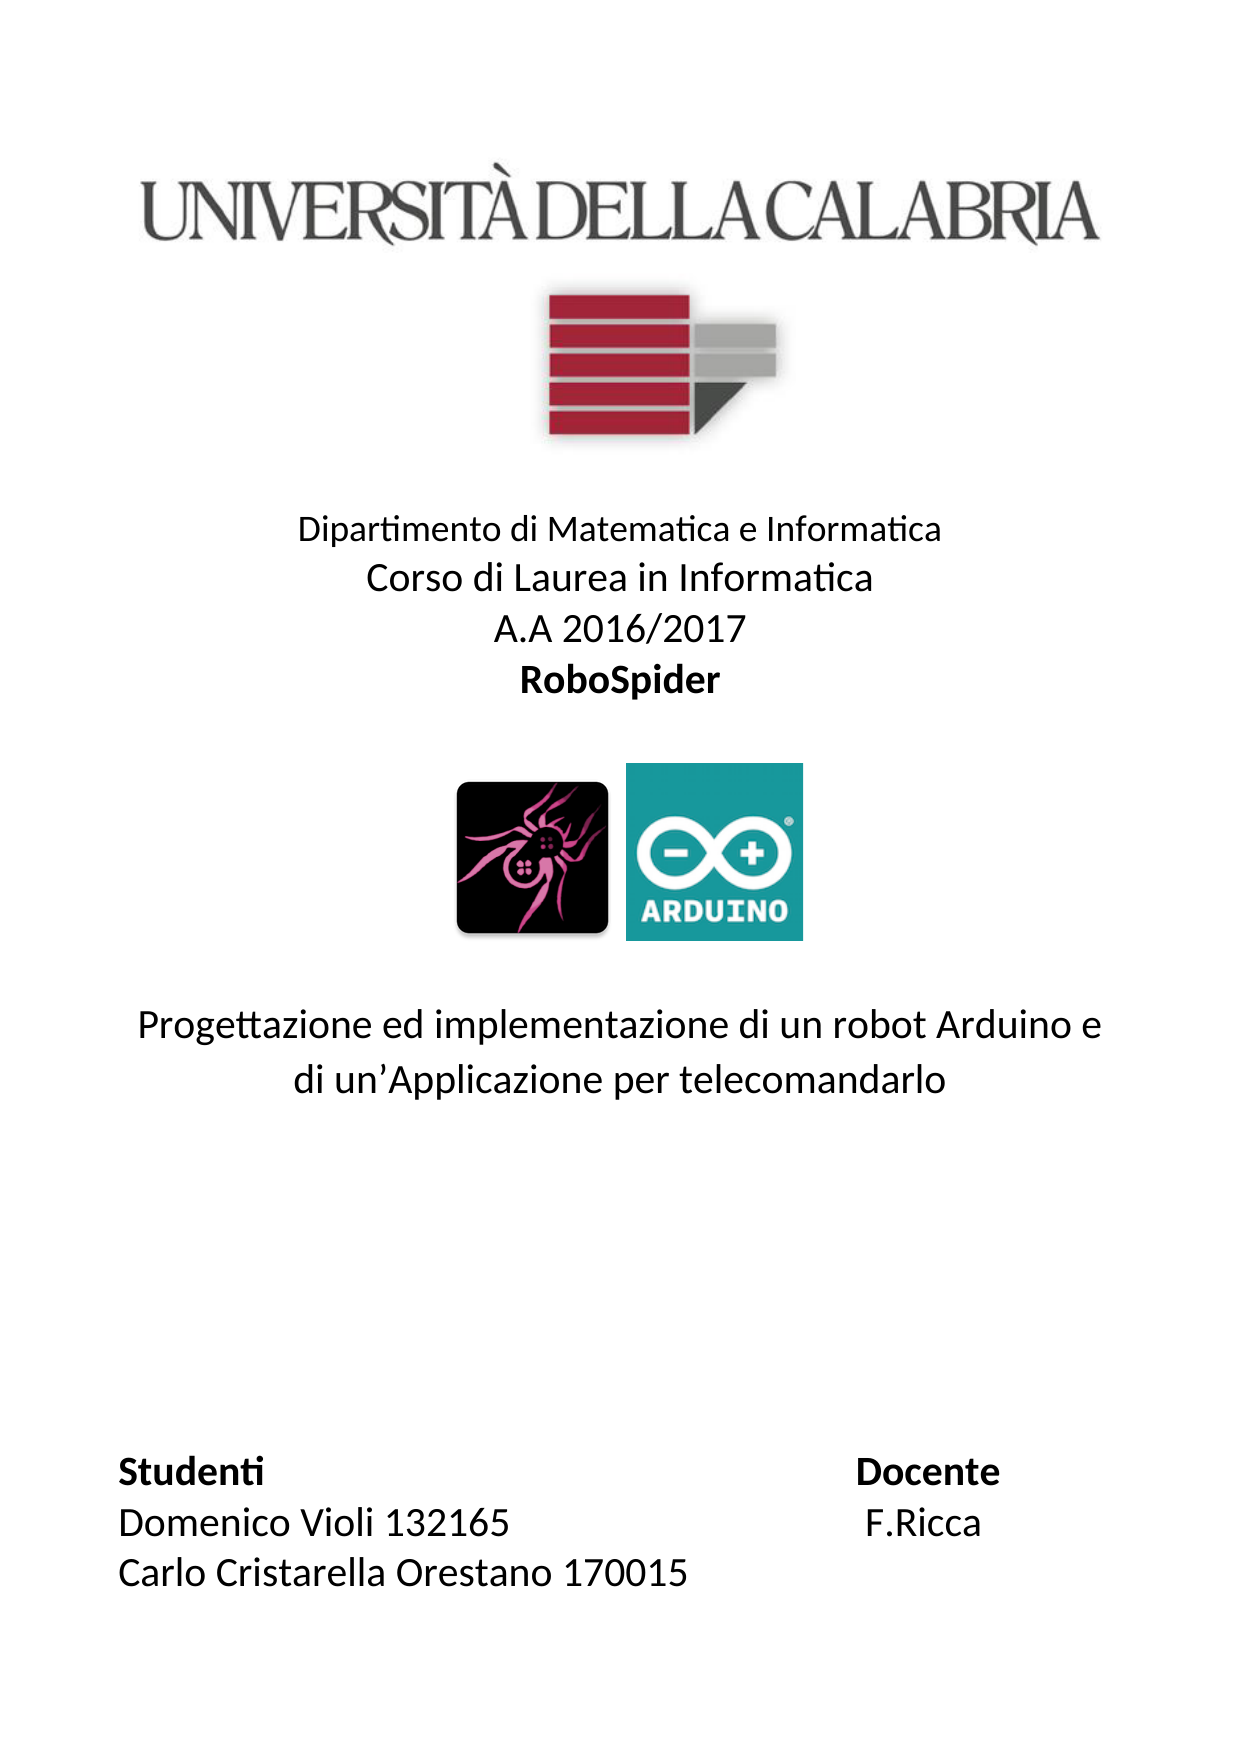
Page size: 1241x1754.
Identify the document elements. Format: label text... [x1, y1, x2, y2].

text Progettazione ed implementazione di un robot Arduino e di un’Applicazione per telecomandarlo [118, 998, 1122, 1104]
text Studenti Docente [118, 1445, 1122, 1496]
text Dipartimento di Matematica e Informatica [118, 505, 1122, 551]
text Domenico Violi 132165 F.Ricca [118, 1496, 1122, 1546]
text Corso di Laurea in Informatica [118, 551, 1122, 602]
text Carlo Cristarella Orestano 170015 [118, 1546, 1122, 1597]
text RoboSpider [118, 653, 1122, 704]
text A.A 2016/2017 [118, 602, 1122, 653]
